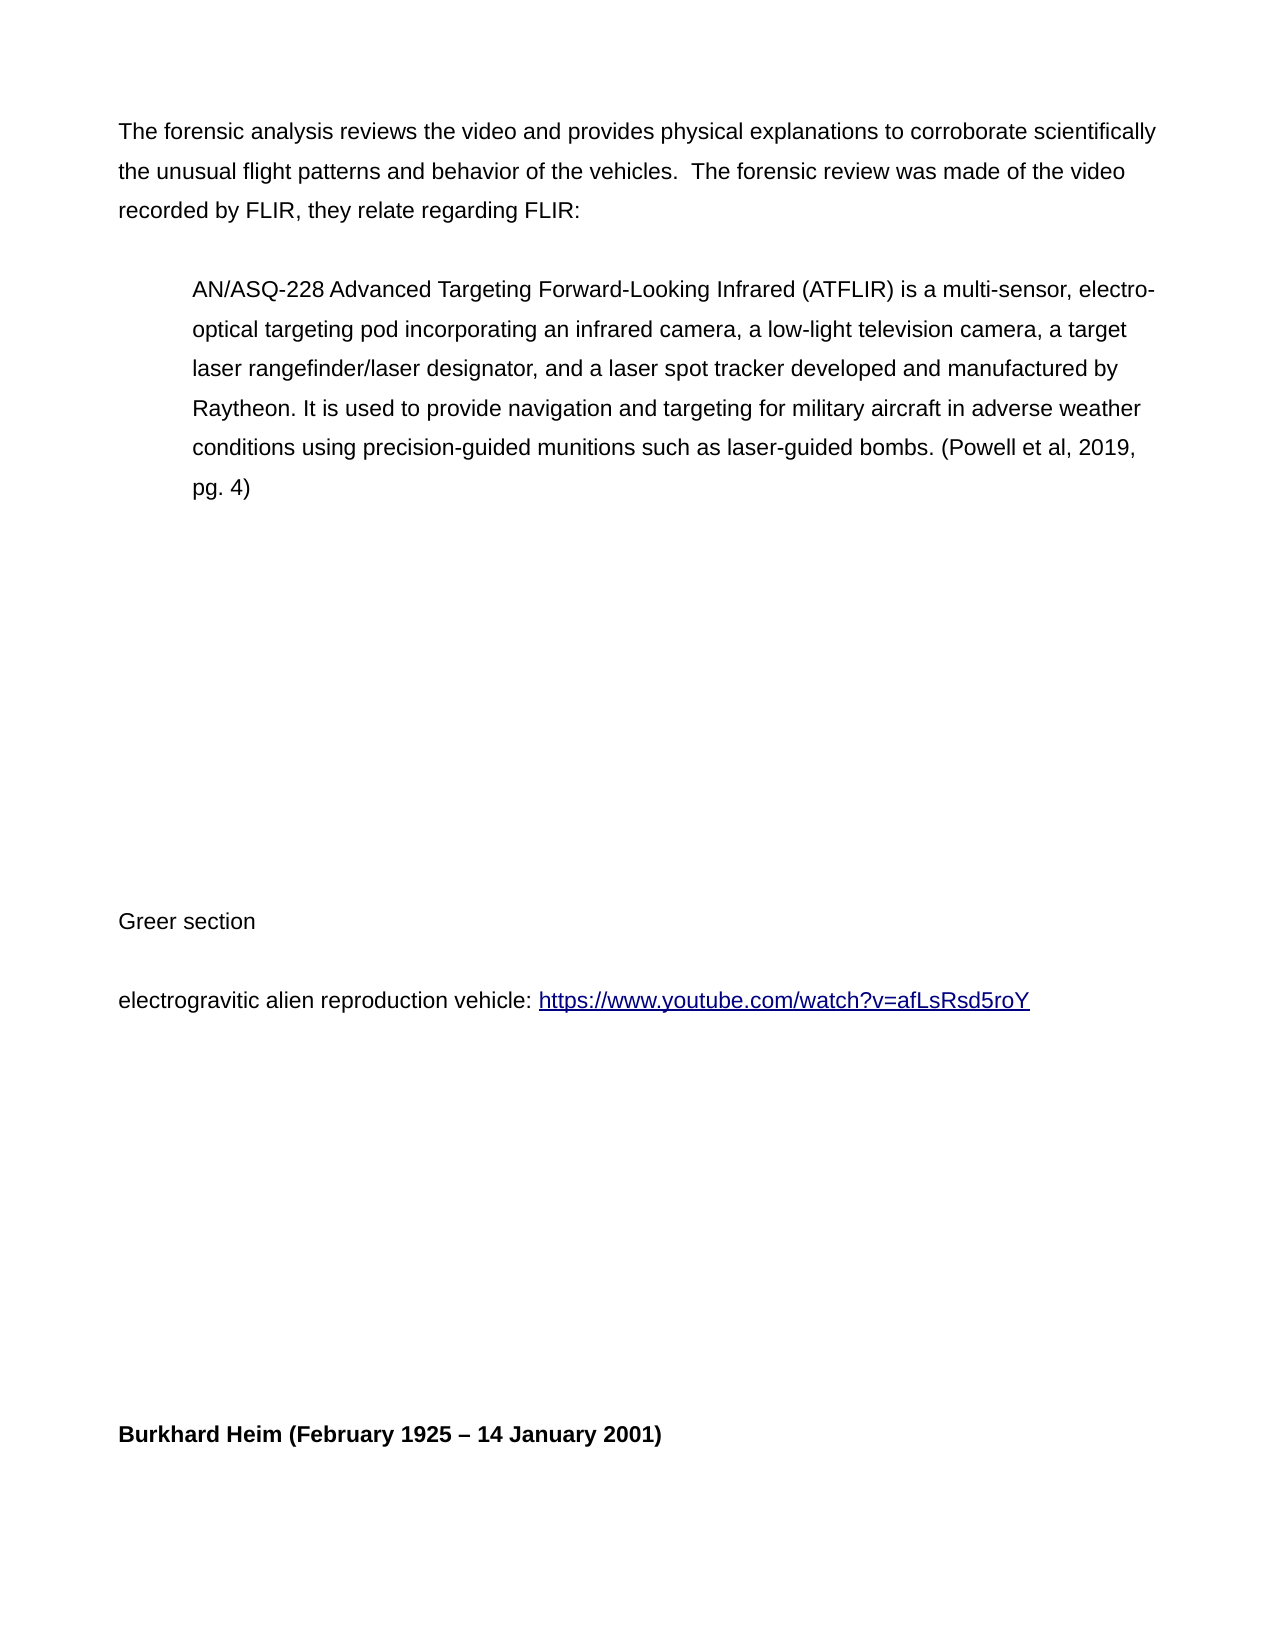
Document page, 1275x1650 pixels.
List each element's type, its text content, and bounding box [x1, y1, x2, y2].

text Greer section [118, 908, 1157, 934]
text The forensic analysis reviews the video and provides physical explanations to corroborate scientifically the unusual flight patterns and behavior of the vehicles. The forensic review was made of the video recorded by FLIR, they relate regarding FLIR: [118, 118, 1157, 223]
text AN/ASQ-228 Advanced Targeting Forward-Looking Infrared (ATFLIR) is a multi-sensor, electro-optical targeting pod incorporating an infrared camera, a low-light television camera, a target laser rangefinder/laser designator, and a laser spot tracker developed and manufactured by Raytheon. It is used to provide navigation and targeting for military aircraft in adverse weather conditions using precision-guided munitions such as laser-guided bombs. (Powell et al, 2019, pg. 4) [192, 276, 1157, 500]
text electrogravitic alien reproduction vehicle: https://www.youtube.com/watch?v=afLsRsd5roY [118, 987, 1157, 1013]
text Burkhard Heim (February 1925 – 14 January 2001) [118, 1421, 1157, 1447]
